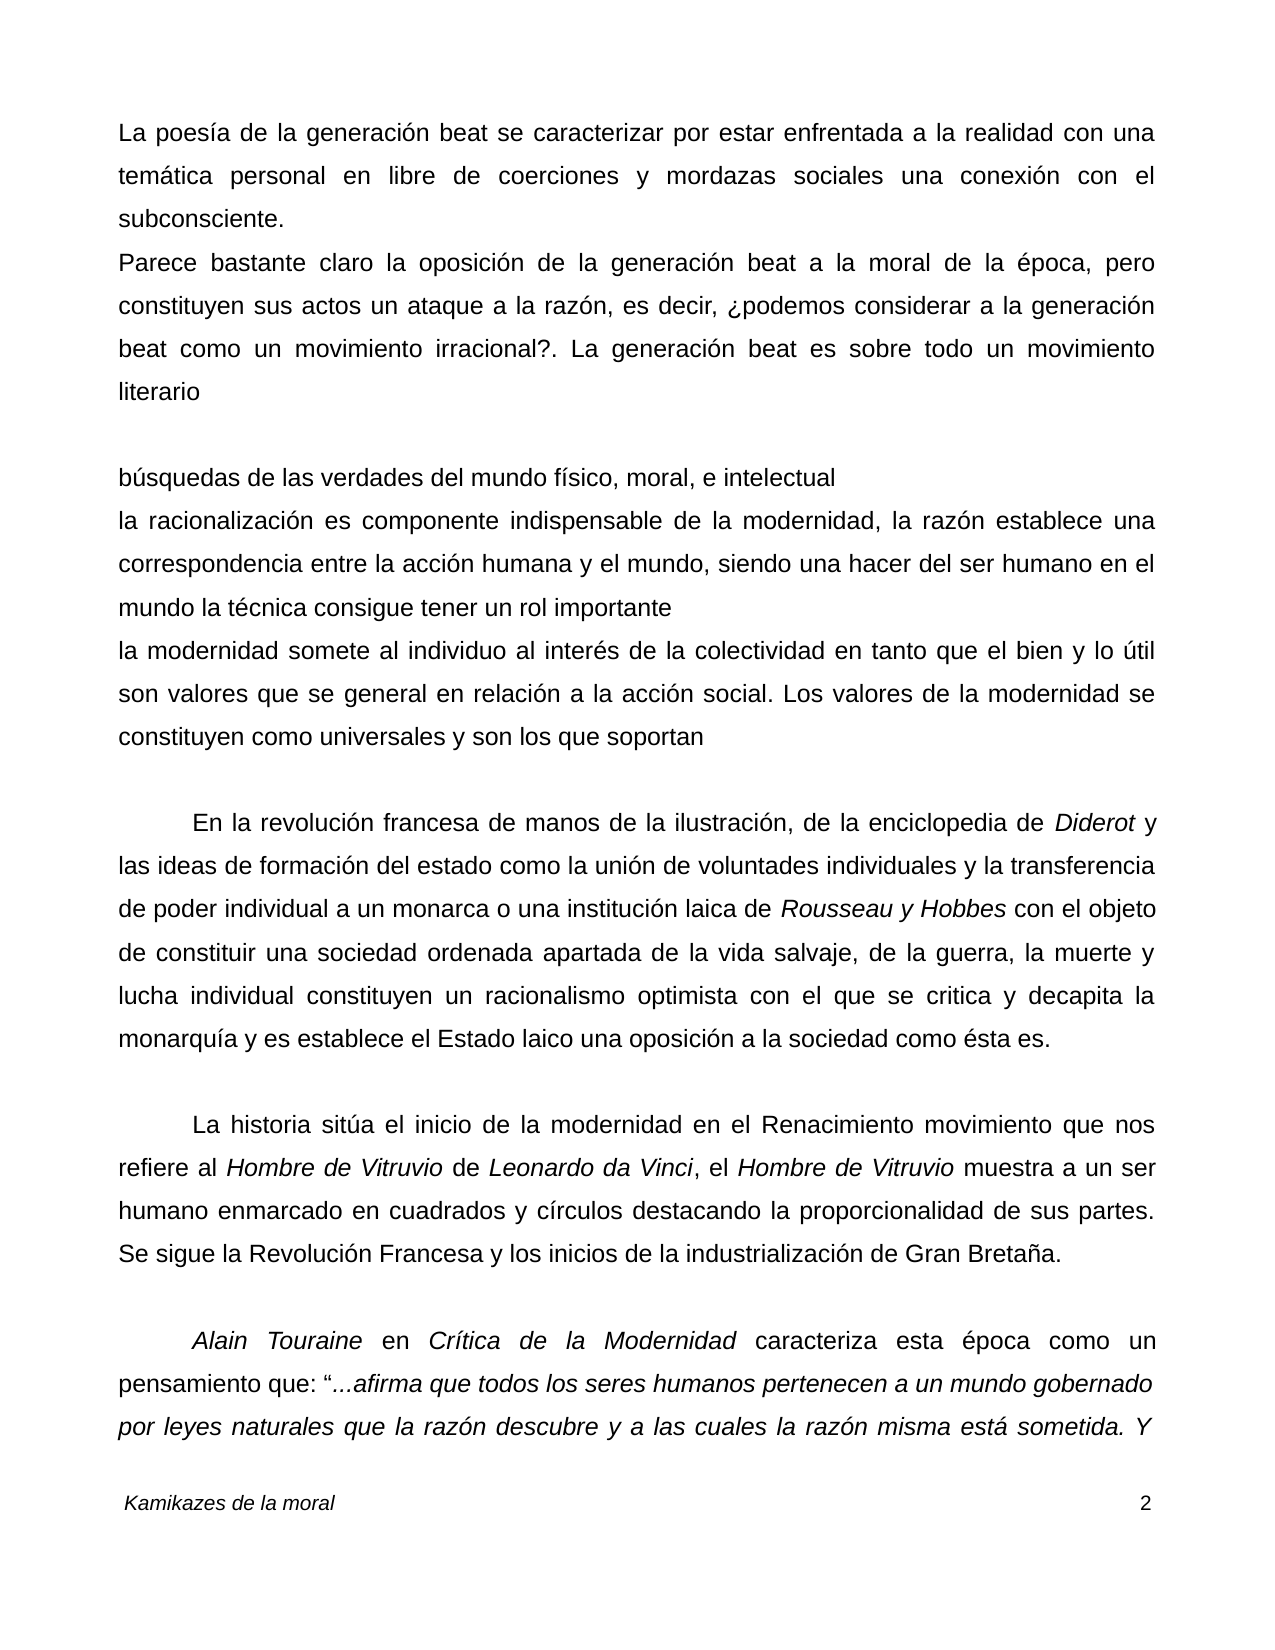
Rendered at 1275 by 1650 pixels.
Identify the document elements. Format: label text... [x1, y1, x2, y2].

text La historia sitúa el inicio de la modernidad en el Renacimiento movimiento que nos refiere al Hombre de Vitruvio de Leonardo da Vinci, el Hombre de Vitruvio muestra a un ser humano enmarcado en cuadrados y círculos destacando la proporcionalidad de sus partes. Se sigue la Revolución Francesa y los inicios de la industrialización de Gran Bretaña. [118, 1110, 1157, 1268]
text La poesía de la generación beat se caracterizar por estar enfrentada a la realidad con una temática personal en libre de coerciones y mordazas sociales una conexión con el subconsciente. [118, 118, 1157, 233]
text Parece bastante claro la oposición de la generación beat a la moral de la época, pero constituyen sus actos un ataque a la razón, es decir, ¿podemos considerar a la generación beat como un movimiento irracional?. La generación beat es sobre todo un movimiento literario [118, 247, 1157, 406]
text En la revolución francesa de manos de la ilustración, de la enciclopedia de Diderot y las ideas de formación del estado como la unión de voluntades individuales y la transferencia de poder individual a un monarca o una institución laica de Rousseau y Hobbes con el objeto de constituir una sociedad ordenada apartada de la vida salvaje, de la guerra, la muerte y lucha individual constituyen un racionalismo optimista con el que se critica y decapita la monarquía y es establece el Estado laico una oposición a la sociedad como ésta es. [118, 808, 1157, 1052]
text la racionalización es componente indispensable de la modernidad, la razón establece una correspondencia entre la acción humana y el mundo, siendo una hacer del ser humano en el mundo la técnica consigue tener un rol importante [118, 506, 1157, 621]
text búsquedas de las verdades del mundo físico, moral, e intelectual [118, 463, 1157, 492]
text la modernidad somete al individuo al interés de la colectividad en tanto que el bien y lo útil son valores que se general en relación a la acción social. Los valores de la modernidad se constituyen como universales y son los que soportan [118, 636, 1157, 751]
text Alain Touraine en Crítica de la Modernidad caracteriza esta época como un pensamiento que: “...afirma que todos los seres humanos pertenecen a un mundo gobernado por leyes naturales que la razón descubre y a las cuales la razón misma está sometida. Y [118, 1326, 1157, 1441]
